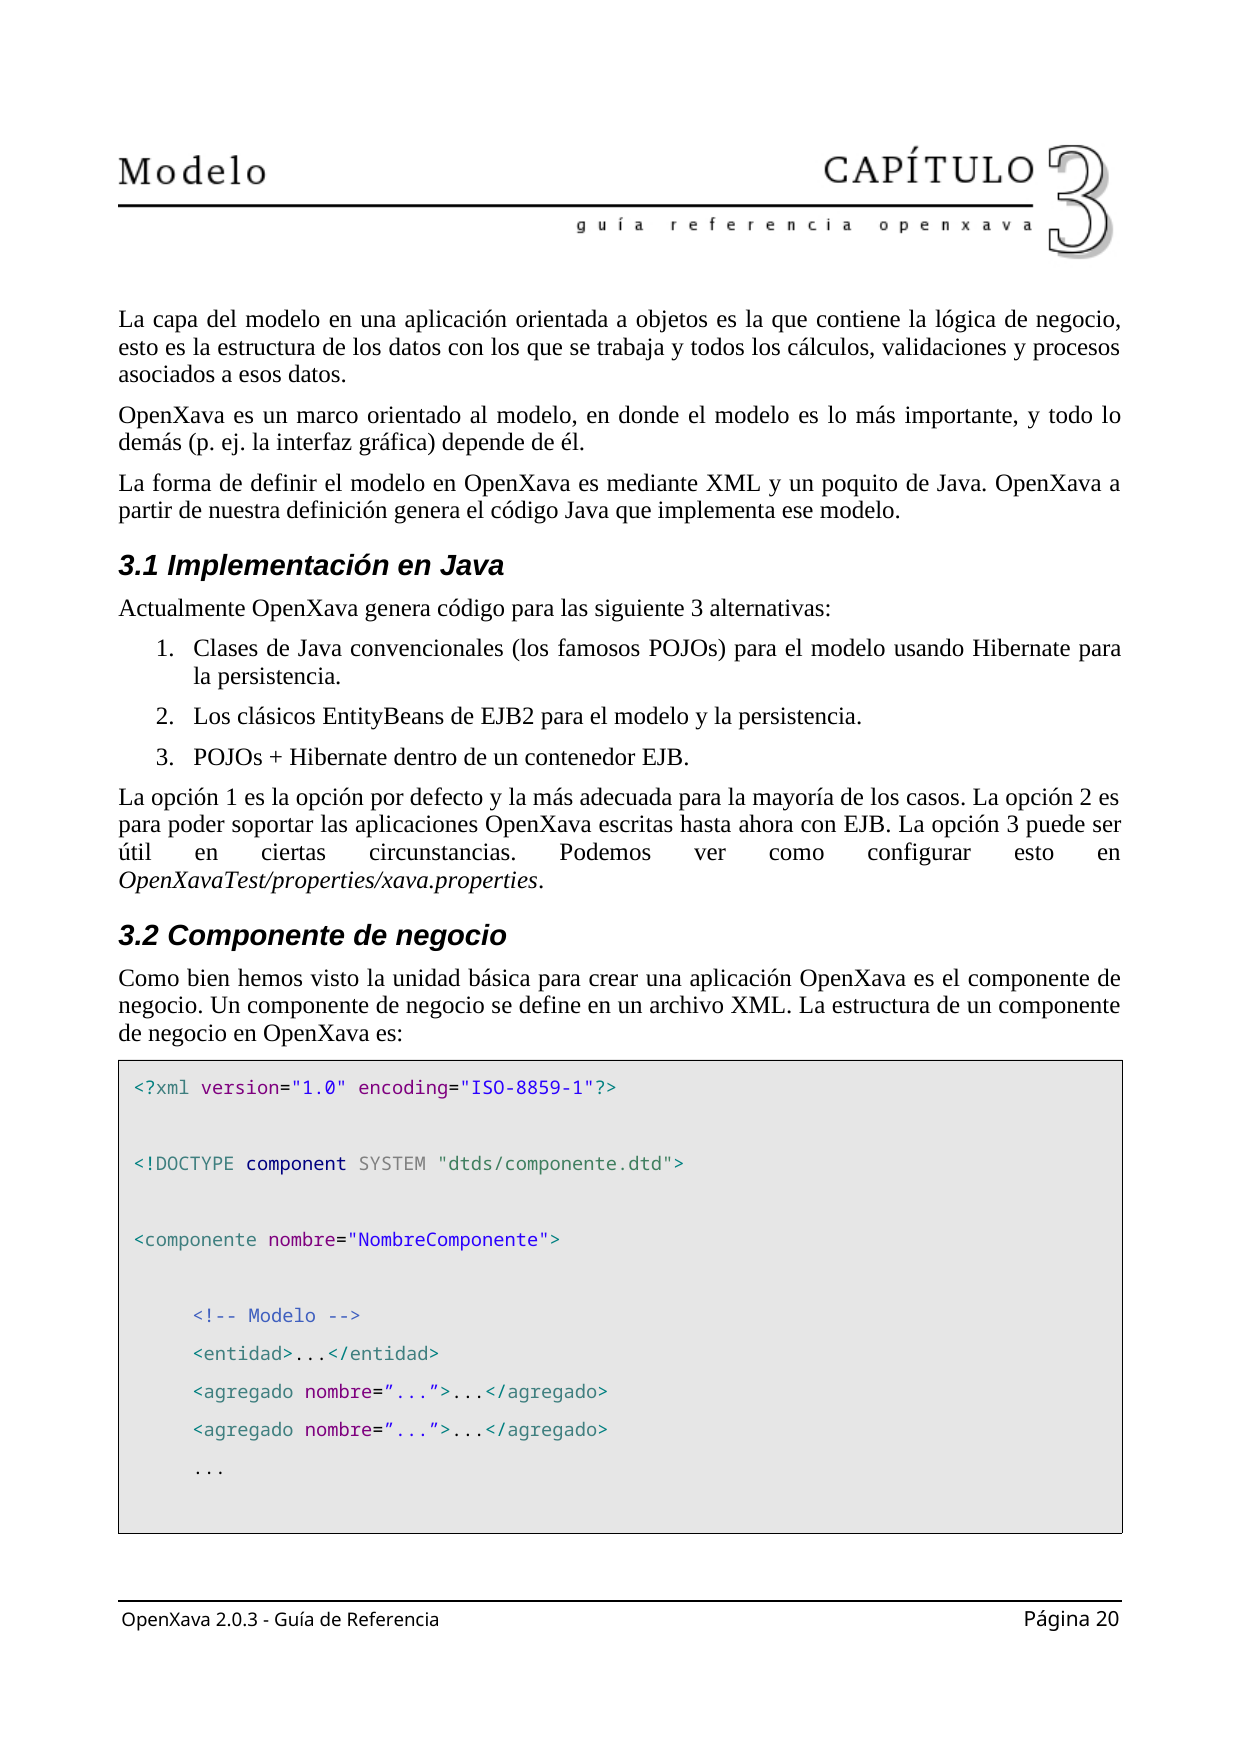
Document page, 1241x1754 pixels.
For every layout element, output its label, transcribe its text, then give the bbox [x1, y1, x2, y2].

text Como bien hemos visto la unidad básica para crear una aplicación OpenXava es el componente de negocio. Un componente de negocio se define en un archivo XML. La estructura de un componente de negocio en OpenXava es: [118, 964, 1122, 1047]
subtitle Componente de negocio [118, 919, 1122, 951]
subtitle Implementación en Java [118, 549, 1122, 582]
text <agregado nombre=”...”>...</agregado> [119, 1402, 1122, 1440]
text <?xml version="1.0" encoding="ISO-8859-1"?> [119, 1061, 1122, 1097]
picture [118, 118, 1122, 288]
text La opción 1 es la opción por defecto y la más adecuada para la mayoría de los casos. La opción 2 es para poder soportar las aplicaciones OpenXava escritas hasta ahora con EJB. La opción 3 puede ser útil en ciertas circunstancias. Podemos ver como configurar esto en OpenXavaTest/properties/xava.properties. [118, 783, 1122, 894]
text ... [119, 1440, 1122, 1478]
list POJOs + Hibernate dentro de un contenedor EJB. [156, 743, 1122, 770]
text <entidad>...</entidad> [119, 1326, 1122, 1364]
text Actualmente OpenXava genera código para las siguiente 3 alternativas: [118, 594, 1122, 622]
list Los clásicos EntityBeans de EJB2 para el modelo y la persistencia. [156, 702, 1122, 730]
list Clases de Java convencionales (los famosos POJOs) para el modelo usando Hibernate para la persistencia. [156, 634, 1122, 690]
text La forma de definir el modelo en OpenXava es mediante XML y un poquito de Java. OpenXava a partir de nuestra definición genera el código Java que implementa ese modelo. [118, 469, 1122, 524]
subtitle Modelo [118, 288, 1122, 293]
text La capa del modelo en una aplicación orientada a objetos es la que contiene la lógica de negocio, esto es la estructura de los datos con los que se trabaja y todos los cálculos, validaciones y procesos asociados a esos datos. [118, 305, 1122, 388]
text <!-- Modelo --> [119, 1288, 1122, 1326]
text <!DOCTYPE component SYSTEM "dtds/componente.dtd"> [119, 1136, 1122, 1173]
text <agregado nombre=”...”>...</agregado> [119, 1364, 1122, 1402]
text <componente nombre="NombreComponente"> [119, 1212, 1122, 1249]
text OpenXava es un marco orientado al modelo, en donde el modelo es lo más importante, y todo lo demás (p. ej. la interfaz gráfica) depende de él. [118, 401, 1122, 456]
